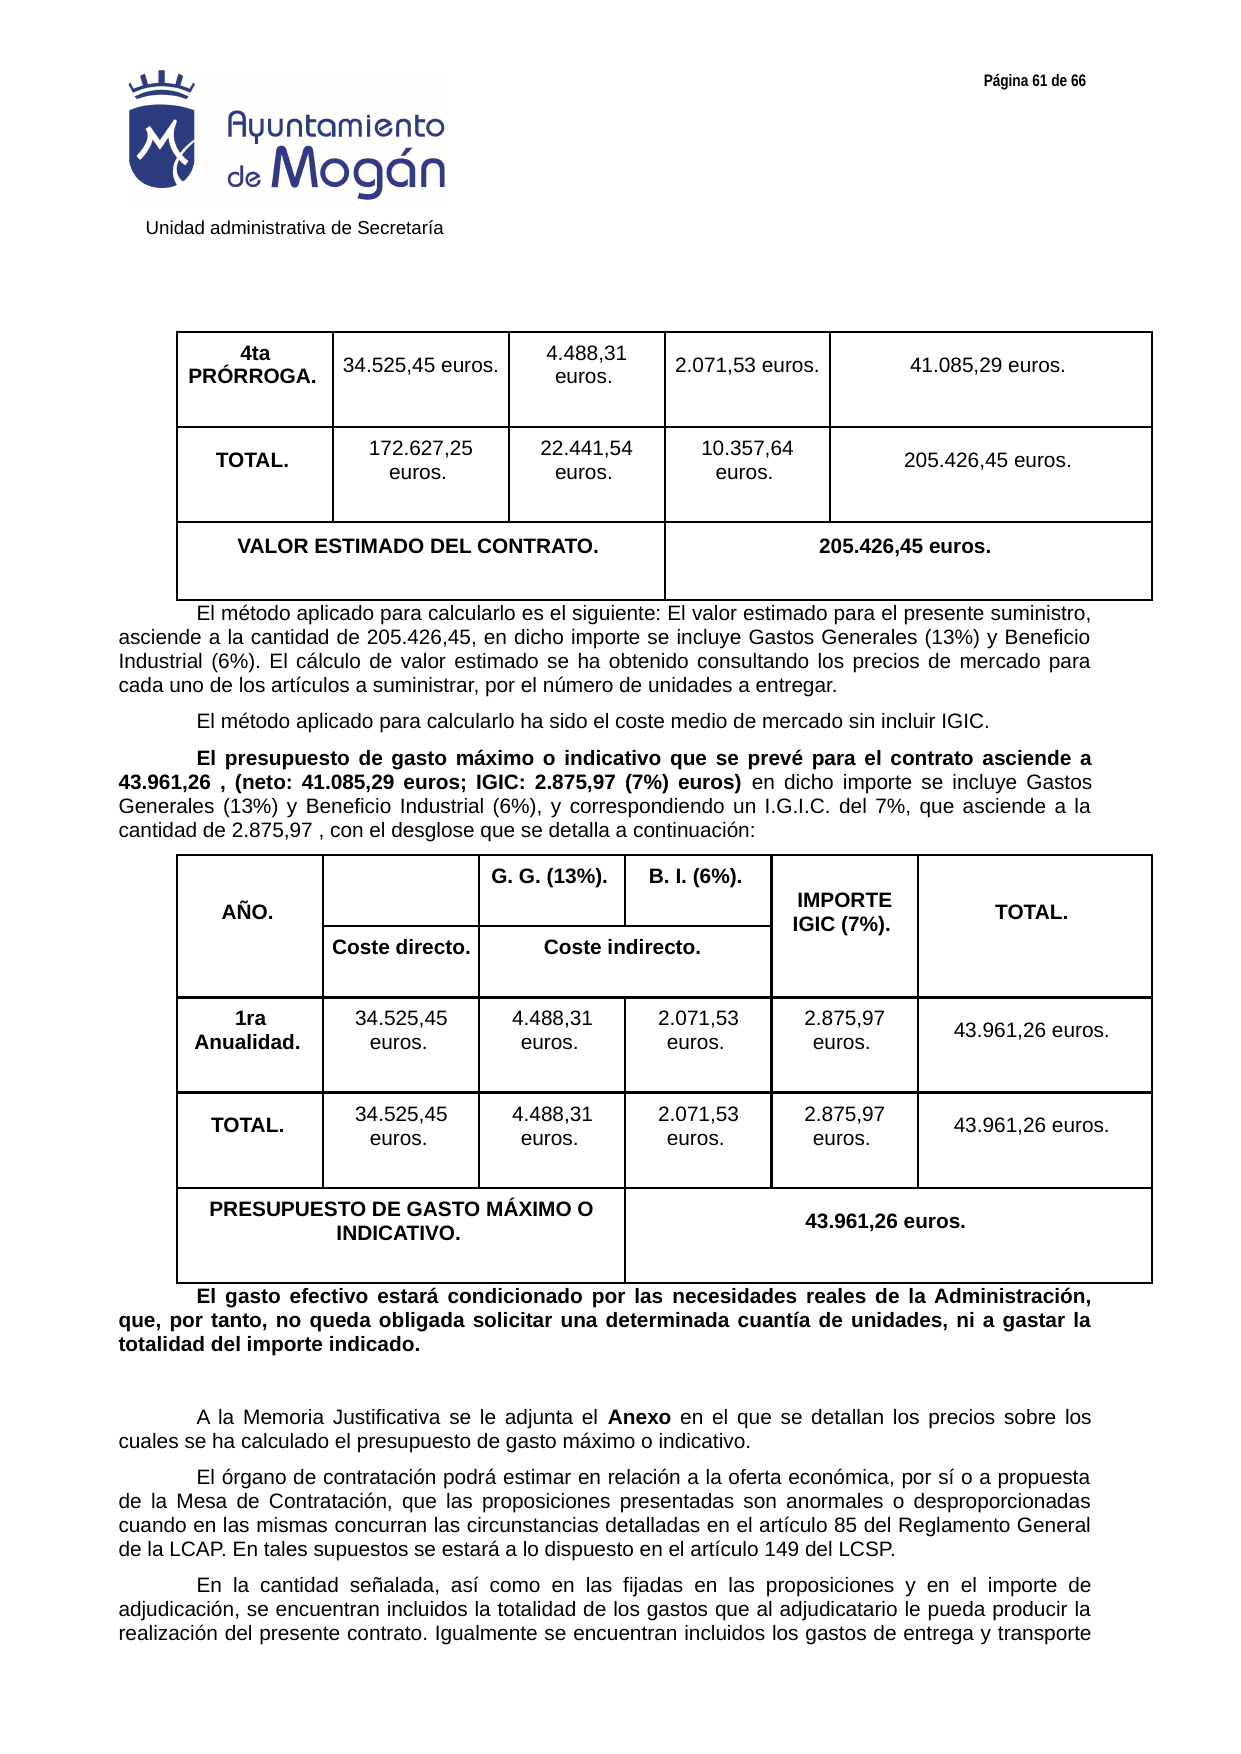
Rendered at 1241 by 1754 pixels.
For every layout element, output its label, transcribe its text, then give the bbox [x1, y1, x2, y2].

table_header B. I. (6%). [626, 856, 770, 925]
table_cell Coste directo. [324, 927, 478, 996]
picture [128, 70, 445, 206]
table_header IMPORTE IGIC (7%). [773, 856, 917, 996]
table_cell TOTAL. [178, 1094, 322, 1187]
table_header [324, 856, 478, 925]
table_header TOTAL. [919, 856, 1151, 996]
table_cell 2.071,53 euros. [626, 999, 770, 1091]
table_cell 205.426,45 euros. [831, 428, 1151, 521]
table_cell 4.488,31 euros. [480, 999, 624, 1091]
table_cell 1ra Anualidad. [178, 999, 322, 1091]
text El gasto efectivo estará condicionado por las necesidades reales de la Administración, que, por tanto, no queda obligada solicitar una determinada cuantía de unidades, ni a gastar la totalidad del importe indicado. [118, 1284, 1092, 1356]
table_cell 4.488,31 euros. [480, 1094, 624, 1187]
text El método aplicado para calcularlo ha sido el coste medio de mercado sin incluir IGIC. [118, 709, 1092, 733]
table_cell 205.426,45 euros. [666, 523, 1151, 599]
table_cell 4ta PRÓRROGA. [178, 333, 332, 426]
table_cell Coste indirecto. [480, 927, 770, 996]
table_cell 43.961,26 euros. [626, 1189, 1151, 1282]
table_cell 43.961,26 euros. [919, 999, 1151, 1091]
table_cell 43.961,26 euros. [919, 1094, 1151, 1187]
text En la cantidad señalada, así como en las fijadas en las proposiciones y en el importe de adjudicación, se encuentran incluidos la totalidad de los gastos que al adjudicatario le pueda producir la realización del presente contrato. Igualmente se encuentran incluidos los gastos de entrega y transporte [118, 1573, 1092, 1645]
table_cell TOTAL. [178, 428, 332, 521]
table_header AÑO. [178, 856, 322, 996]
table_cell 22.441,54 euros. [510, 428, 664, 521]
table_cell 34.525,45 euros. [324, 1094, 478, 1187]
table_cell 10.357,64 euros. [666, 428, 829, 521]
table_header G. G. (13%). [480, 856, 624, 925]
table_cell 2.071,53 euros. [666, 333, 829, 426]
text El presupuesto de gasto máximo o indicativo que se prevé para el contrato asciende a 43.961,26 , (neto: 41.085,29 euros; IGIC: 2.875,97 (7%) euros) en dicho importe se incluye Gastos Generales (13%) y Beneficio Industrial (6%), y correspondiendo un I.G.I.C. del 7%, que asciende a la cantidad de 2.875,97 , con el desglose que se detalla a continuación: [118, 746, 1092, 842]
table_cell VALOR ESTIMADO DEL CONTRATO. [178, 523, 664, 599]
table_cell 2.875,97 euros. [773, 1094, 917, 1187]
text El método aplicado para calcularlo es el siguiente: El valor estimado para el presente suministro, asciende a la cantidad de 205.426,45, en dicho importe se incluye Gastos Generales (13%) y Beneficio Industrial (6%). El cálculo de valor estimado se ha obtenido consultando los precios de mercado para cada uno de los artículos a suministrar, por el número de unidades a entregar. [118, 601, 1092, 697]
table_cell PRESUPUESTO DE GASTO MÁXIMO O INDICATIVO. [178, 1189, 624, 1282]
table_cell 172.627,25 euros. [334, 428, 508, 521]
text A la Memoria Justificativa se le adjunta el Anexo en el que se detallan los precios sobre los cuales se ha calculado el presupuesto de gasto máximo o indicativo. [118, 1404, 1092, 1452]
table_cell 41.085,29 euros. [831, 333, 1151, 426]
table_cell 34.525,45 euros. [324, 999, 478, 1091]
text El órgano de contratación podrá estimar en relación a la oferta económica, por sí o a propuesta de la Mesa de Contratación, que las proposiciones presentadas son anormales o desproporcionadas cuando en las mismas concurran las circunstancias detalladas en el artículo 85 del Reglamento General de la LCAP. En tales supuestos se estará a lo dispuesto en el artículo 149 del LCSP. [118, 1465, 1092, 1561]
table_cell 2.071,53 euros. [626, 1094, 770, 1187]
table_cell 4.488,31 euros. [510, 333, 664, 426]
table_cell 34.525,45 euros. [334, 333, 508, 426]
table_cell 2.875,97 euros. [773, 999, 917, 1091]
